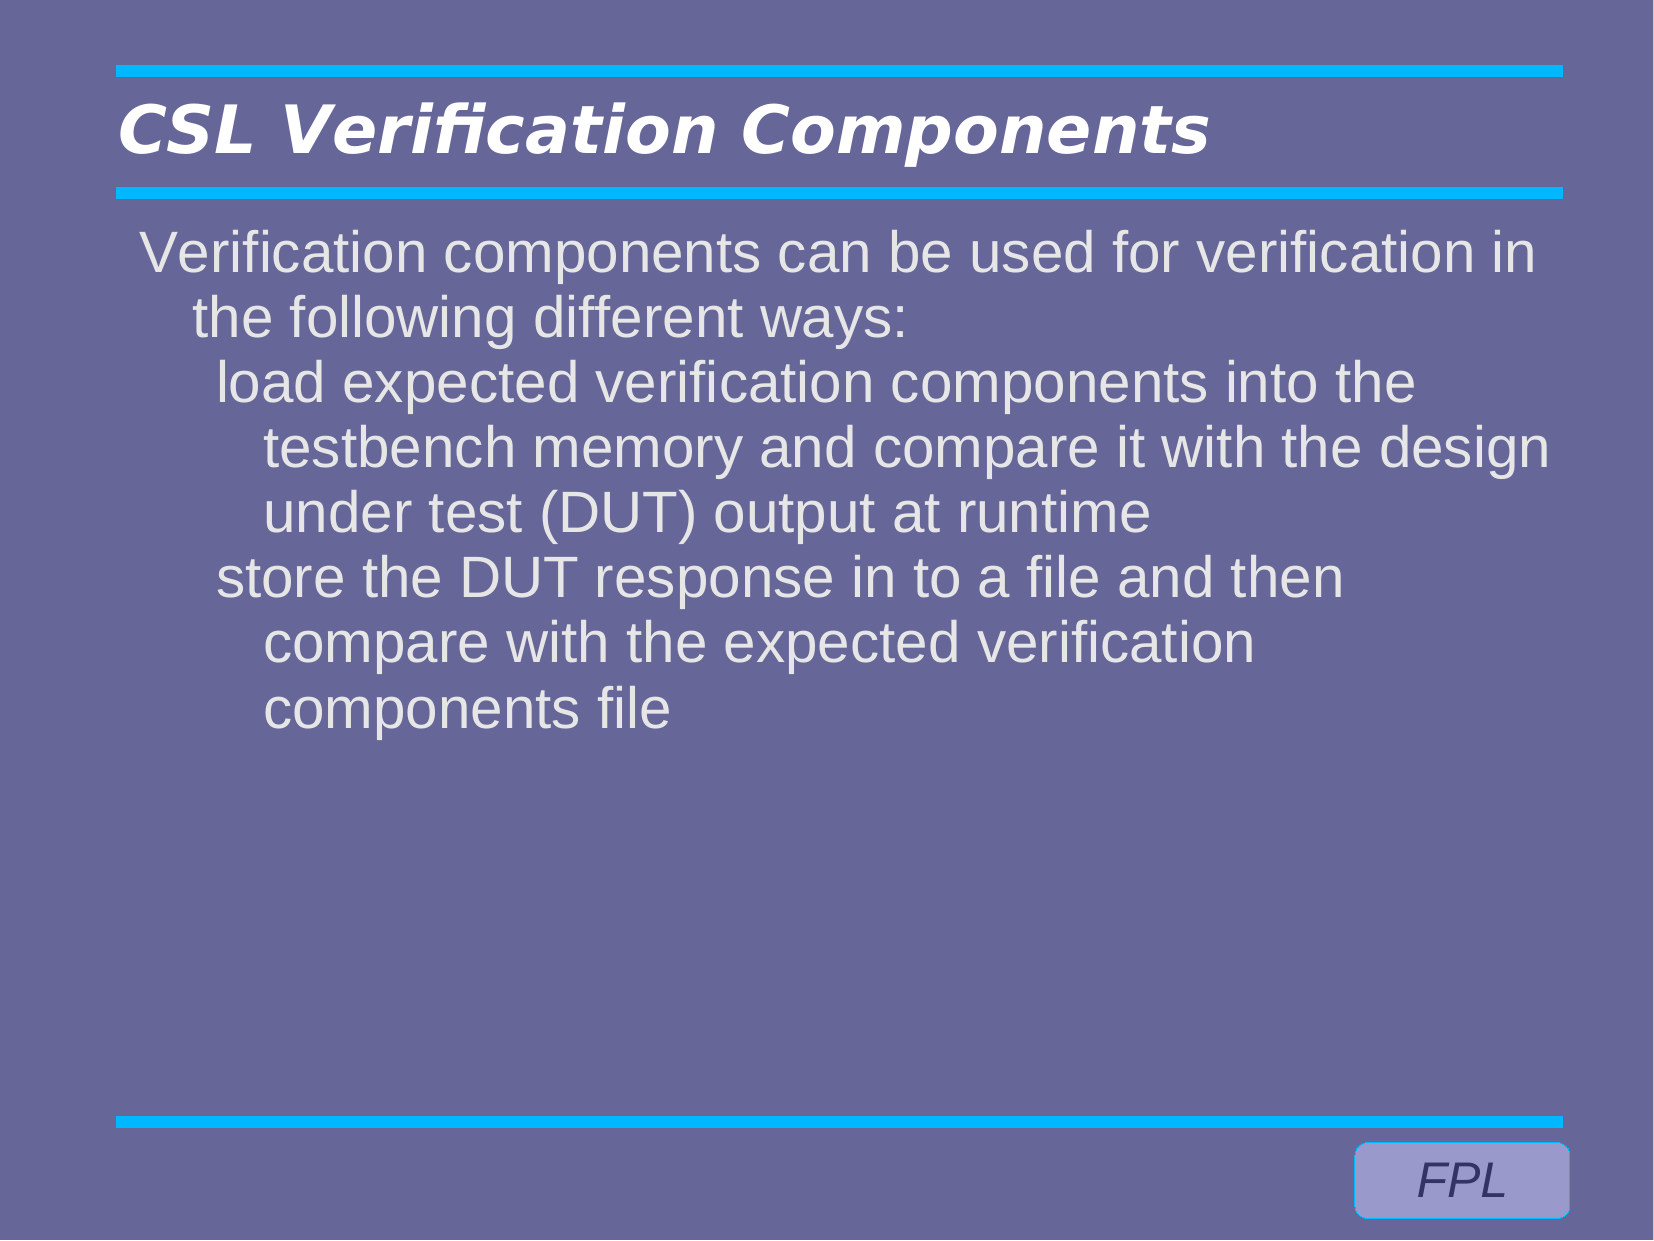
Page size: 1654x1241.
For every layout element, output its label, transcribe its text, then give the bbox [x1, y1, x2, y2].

title CSL Verification Components [118, 41, 1531, 219]
list Verification components can be used for verification in the following different ways: load expected verification components into the testbench memory and compare it with the design under test (DUT) output at runtime store the DUT response in to a file and then compare with the expected verification components file [121, 220, 1561, 1118]
